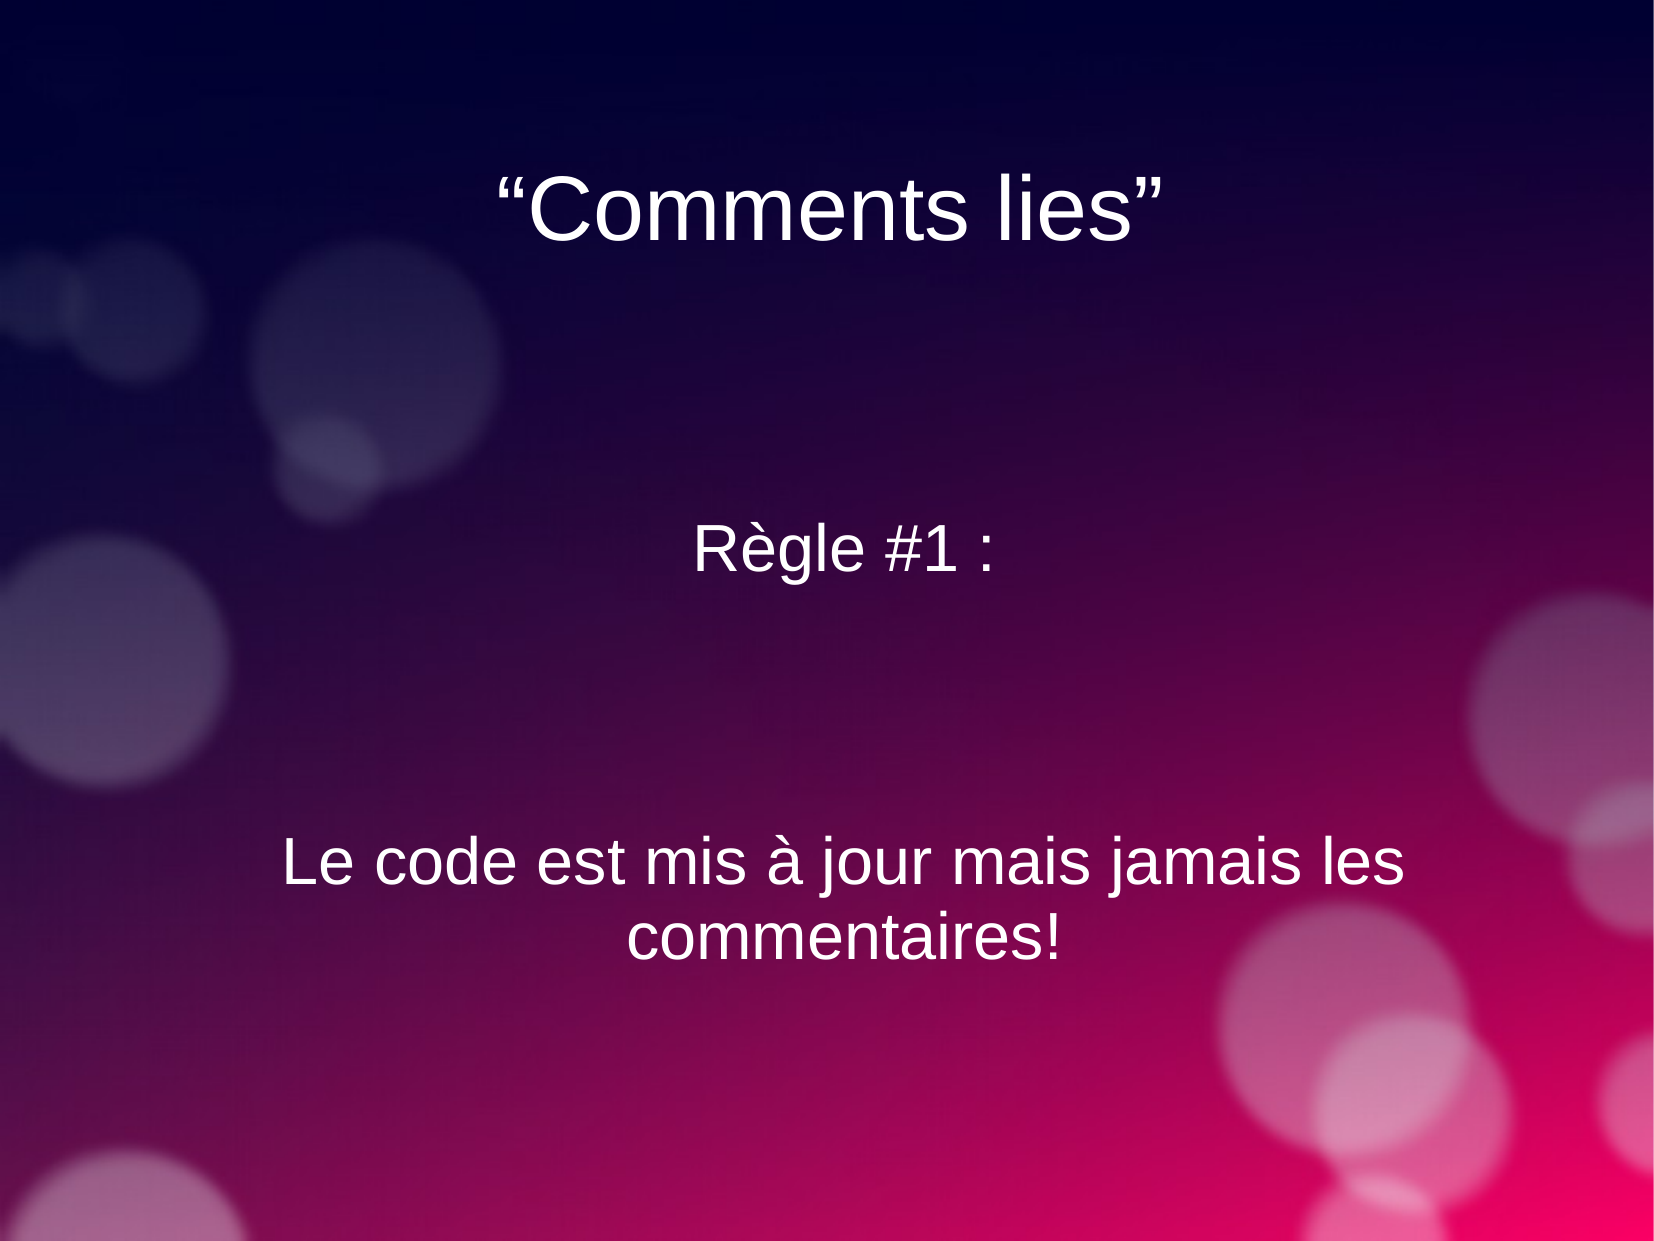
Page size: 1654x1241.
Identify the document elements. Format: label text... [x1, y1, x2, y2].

subtitle Règle #1 : Le code est mis à jour mais jamais les commentaires! [82, 375, 1571, 1111]
title “Comments lies” [86, 105, 1576, 313]
picture [0, 0, 1654, 1241]
